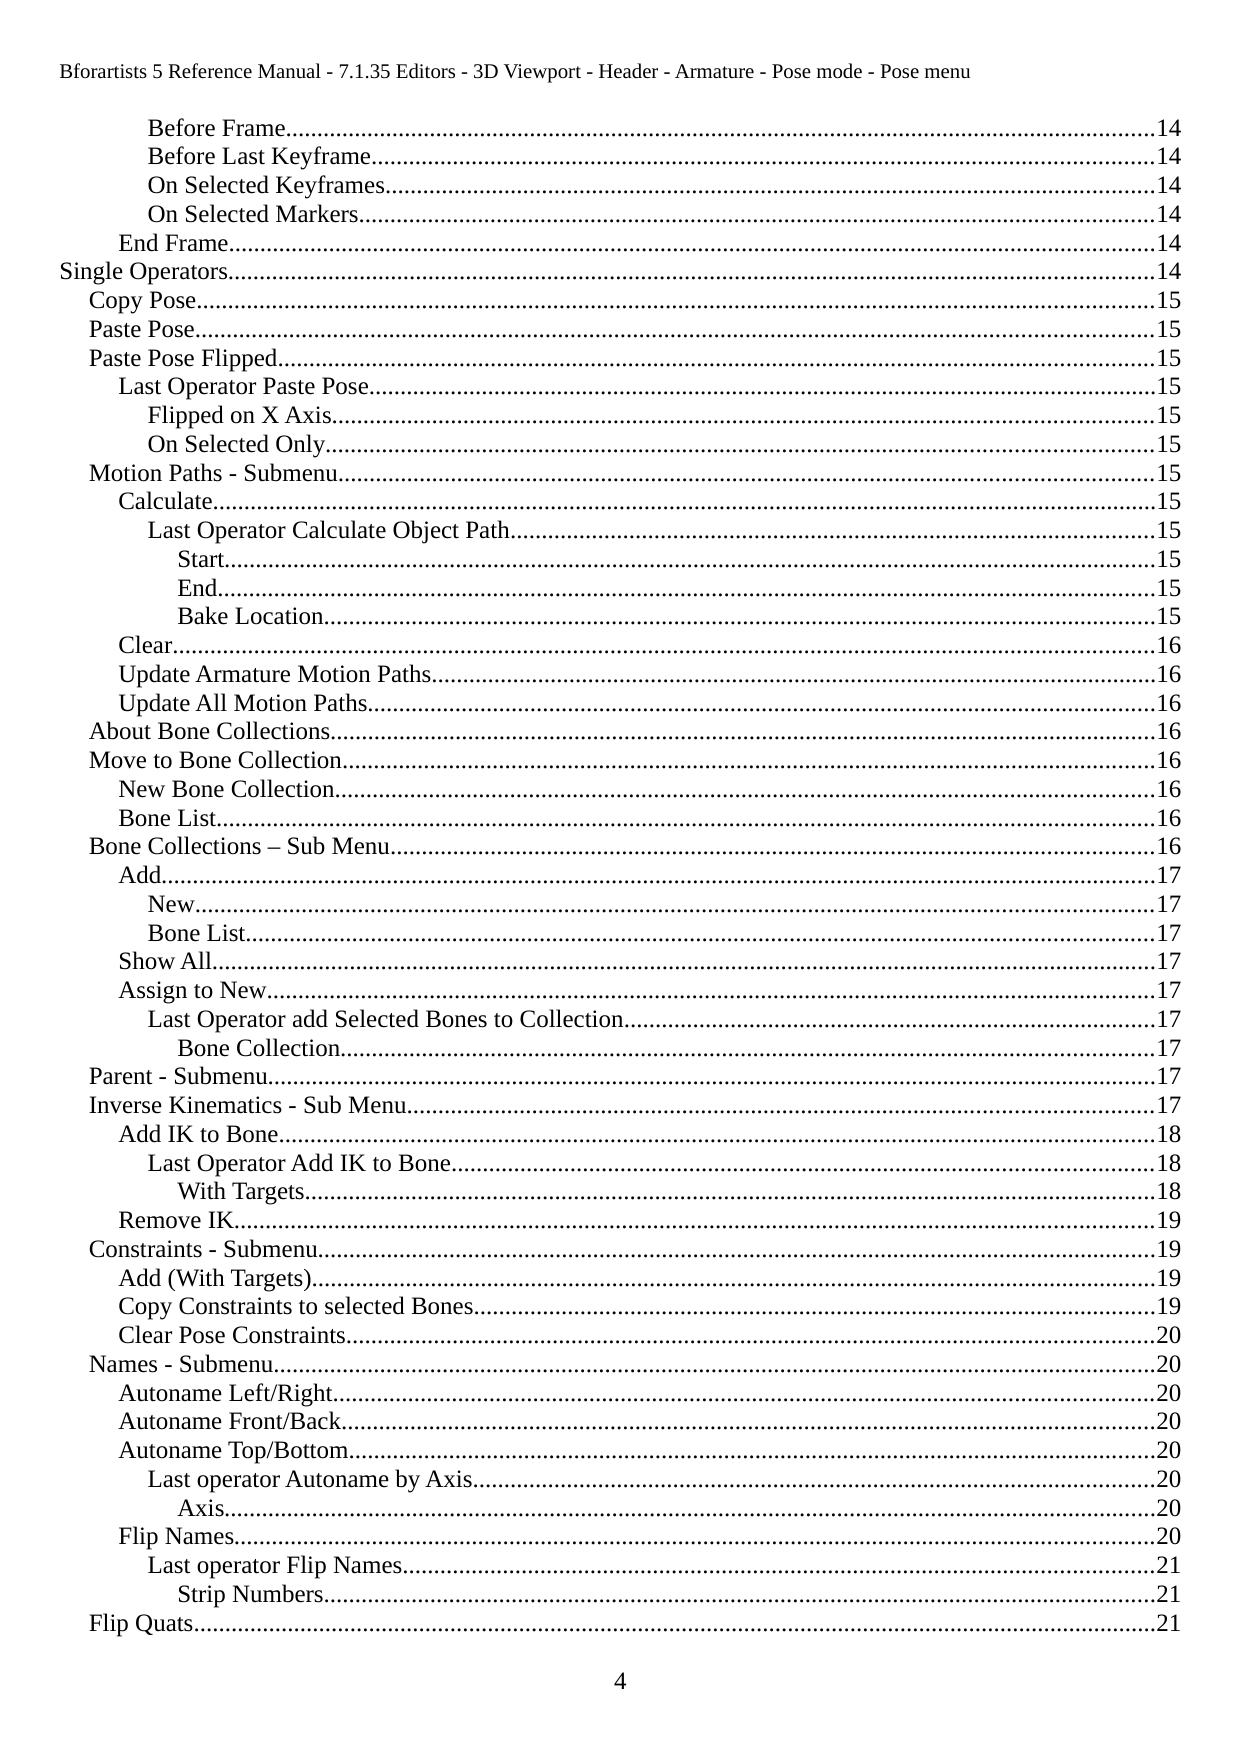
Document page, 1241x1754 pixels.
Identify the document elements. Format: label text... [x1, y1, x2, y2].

text Add 17 [118, 860, 1181, 889]
text Paste Pose 15 [88, 314, 1181, 343]
text Last Operator Paste Pose 15 [118, 371, 1181, 400]
text Last operator Autoname by Axis 20 [147, 1464, 1181, 1493]
text Add (With Targets) 19 [118, 1263, 1181, 1291]
text On Selected Keyframes 14 [147, 170, 1181, 199]
text Calculate 15 [118, 486, 1181, 515]
text Single Operators 14 [59, 256, 1181, 285]
text Bone Collection 17 [177, 1033, 1181, 1061]
text Clear 16 [118, 630, 1181, 659]
text Last Operator Calculate Object Path 15 [147, 515, 1181, 544]
text End Frame 14 [118, 228, 1181, 256]
text Flipped on X Axis 15 [147, 400, 1181, 429]
text Bake Location 15 [177, 601, 1181, 630]
text Copy Pose 15 [88, 285, 1181, 314]
text Axis 20 [177, 1493, 1181, 1521]
text Bone Collections – Sub Menu 16 [88, 831, 1181, 860]
text Motion Paths - Submenu 15 [88, 458, 1181, 486]
text Inverse Kinematics - Sub Menu 17 [88, 1090, 1181, 1119]
text Autoname Left/Right 20 [118, 1378, 1181, 1406]
text Last Operator Add IK to Bone 18 [147, 1148, 1181, 1176]
text Update Armature Motion Paths 16 [118, 659, 1181, 688]
text New Bone Collection 16 [118, 774, 1181, 803]
text Parent - Submenu 17 [88, 1061, 1181, 1090]
text Flip Quats 21 [88, 1608, 1181, 1636]
text Show All 17 [118, 946, 1181, 975]
text Update All Motion Paths 16 [118, 688, 1181, 716]
text Clear Pose Constraints 20 [118, 1320, 1181, 1349]
text Strip Numbers 21 [177, 1579, 1181, 1608]
text Last operator Flip Names 21 [147, 1550, 1181, 1579]
text Constraints - Submenu 19 [88, 1234, 1181, 1263]
text Assign to New 17 [118, 975, 1181, 1004]
text Names - Submenu 20 [88, 1349, 1181, 1378]
text Copy Constraints to selected Bones 19 [118, 1291, 1181, 1320]
text New 17 [147, 889, 1181, 918]
text With Targets 18 [177, 1176, 1181, 1205]
text About Bone Collections 16 [88, 716, 1181, 745]
text Last Operator add Selected Bones to Collection 17 [147, 1004, 1181, 1033]
text Add IK to Bone 18 [118, 1119, 1181, 1148]
text Move to Bone Collection 16 [88, 745, 1181, 774]
text Flip Names 20 [118, 1521, 1181, 1550]
text On Selected Markers 14 [147, 199, 1181, 228]
text On Selected Only 15 [147, 429, 1181, 458]
text Before Last Keyframe 14 [147, 141, 1181, 170]
text Remove IK 19 [118, 1205, 1181, 1234]
text Autoname Front/Back 20 [118, 1406, 1181, 1435]
text Autoname Top/Bottom 20 [118, 1435, 1181, 1464]
text Bone List 17 [147, 918, 1181, 946]
text End 15 [177, 573, 1181, 601]
text Paste Pose Flipped 15 [88, 343, 1181, 371]
text Bone List 16 [118, 803, 1181, 831]
text Before Frame 14 [147, 113, 1181, 141]
text Start 15 [177, 544, 1181, 573]
